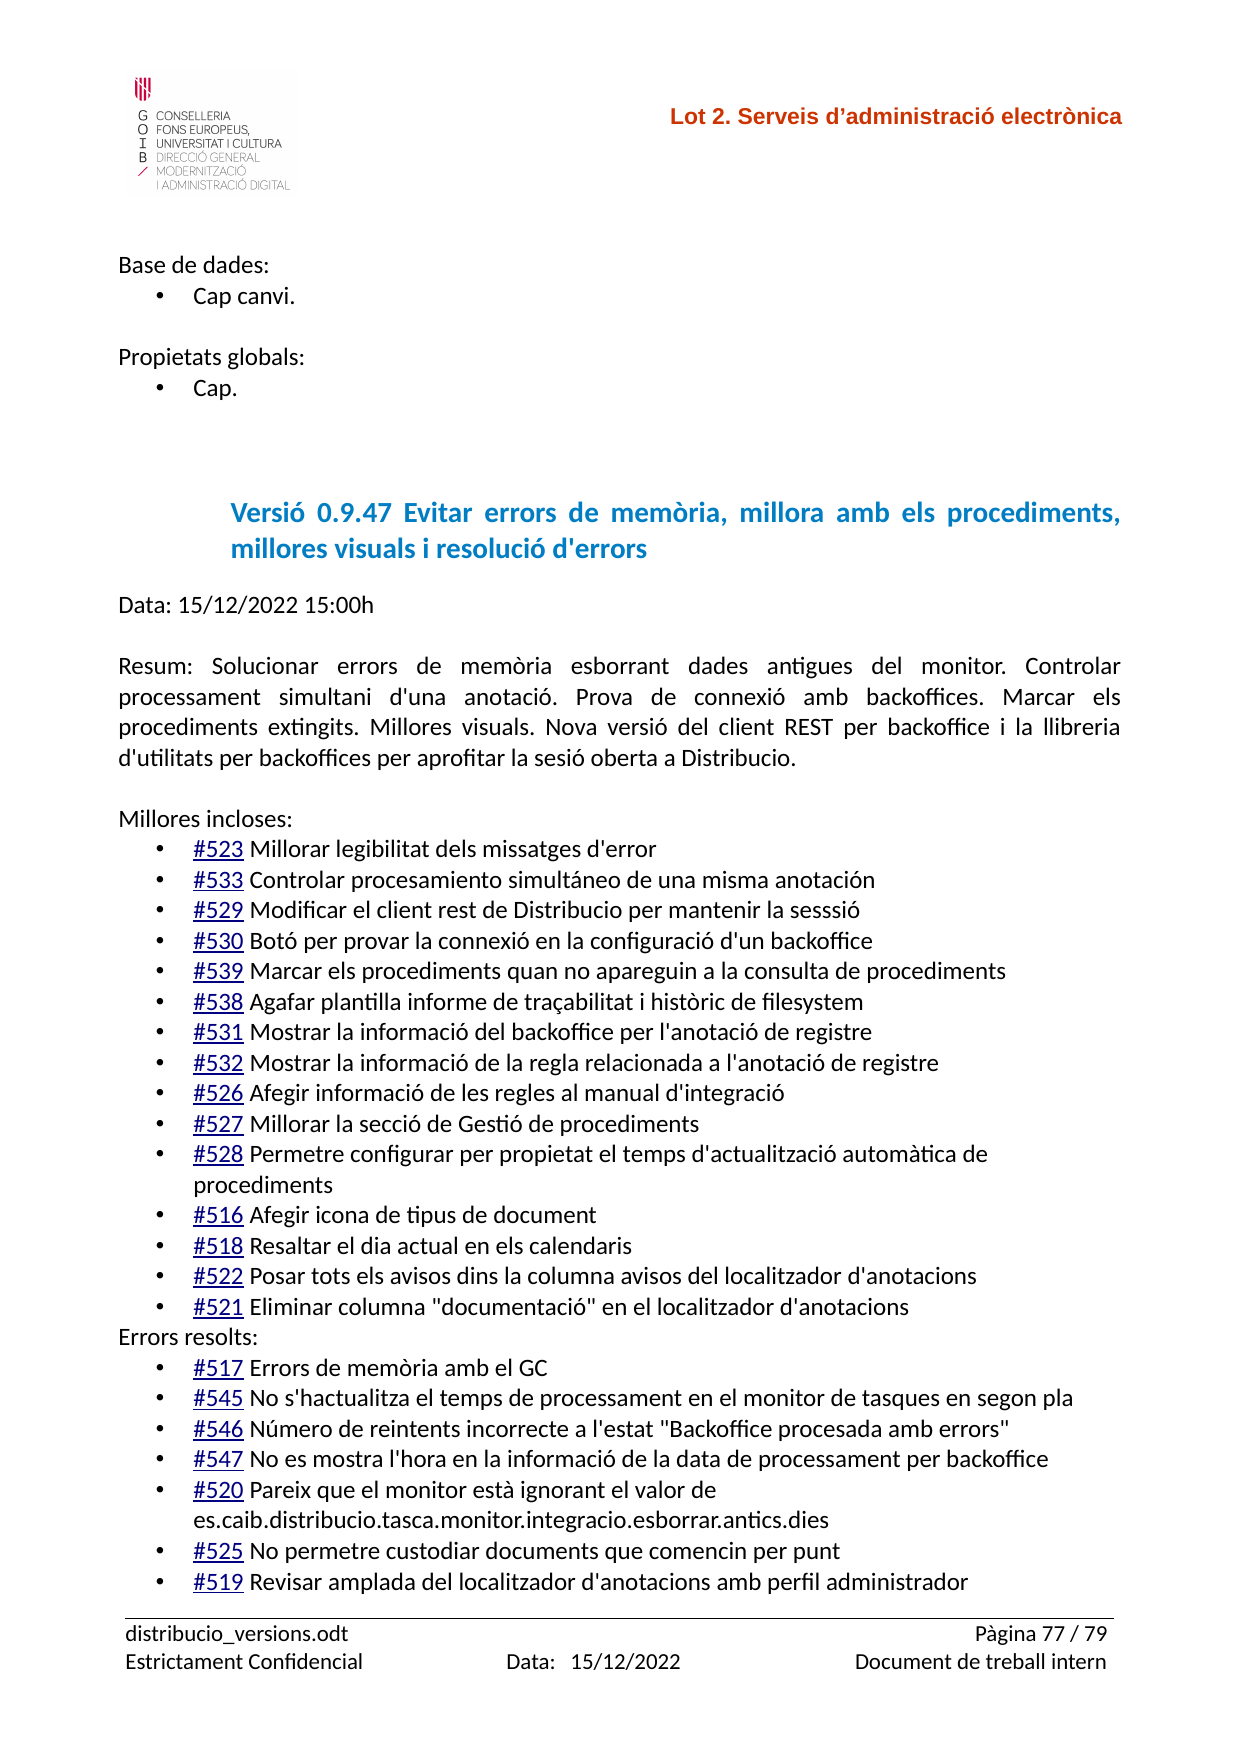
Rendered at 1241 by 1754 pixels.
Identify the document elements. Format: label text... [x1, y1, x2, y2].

text Resum: Solucionar errors de memòria esborrant dades antigues del monitor. Controlar processament simultani d'una anotació. Prova de connexió amb backoffices. Marcar els procediments extingits. Millores visuals. Nova versió del client REST per backoffice i la llibreria d'utilitats per backoffices per aprofitar la sesió oberta a Distribucio. [118, 650, 1122, 772]
text Base de dades: [118, 250, 1122, 280]
list #521 Eliminar columna "documentació" en el localitzador d'anotacions [156, 1291, 1122, 1322]
list #530 Botó per provar la connexió en la configuració d'un backoffice [156, 925, 1122, 955]
list #539 Marcar els procediments quan no apareguin a la consulta de procediments [156, 955, 1122, 986]
list #533 Controlar procesamiento simultáneo de una misma anotación [156, 864, 1122, 894]
list #527 Millorar la secció de Gestió de procediments [156, 1108, 1122, 1138]
list #522 Posar tots els avisos dins la columna avisos del localitzador d'anotacions [156, 1261, 1122, 1291]
list #528 Permetre configurar per propietat el temps d'actualització automàtica de procediments [156, 1138, 1122, 1199]
text Millores incloses: [118, 803, 1122, 833]
text Data: 15/12/2022 15:00h [118, 589, 1122, 619]
list #517 Errors de memòria amb el GC [156, 1352, 1122, 1383]
list #531 Mostrar la informació del backoffice per l'anotació de registre [156, 1016, 1122, 1047]
list #525 No permetre custodiar documents que comencin per punt [156, 1535, 1122, 1566]
picture [126, 70, 299, 197]
subtitle Versió 0.9.47 Evitar errors de memòria, millora amb els procediments, millores visuals i resolució d'errors [153, 494, 1122, 565]
list #523 Millorar legibilitat dels missatges d'error [156, 833, 1122, 864]
text Propietats globals: [118, 341, 1122, 372]
list #547 No es mostra l'hora en la informació de la data de processament per backoffice [156, 1444, 1122, 1474]
list #545 No s'hactualitza el temps de processament en el monitor de tasques en segon pla [156, 1383, 1122, 1413]
list #538 Agafar plantilla informe de traçabilitat i històric de filesystem [156, 986, 1122, 1016]
list #546 Número de reintents incorrecte a l'estat "Backoffice procesada amb errors" [156, 1413, 1122, 1444]
list #518 Resaltar el dia actual en els calendaris [156, 1230, 1122, 1261]
list #532 Mostrar la informació de la regla relacionada a l'anotació de registre [156, 1047, 1122, 1077]
text Errors resolts: [118, 1322, 1122, 1352]
list #516 Afegir icona de tipus de document [156, 1199, 1122, 1230]
list Cap. [156, 372, 1122, 402]
list #526 Afegir informació de les regles al manual d'integració [156, 1077, 1122, 1108]
list Cap canvi. [156, 280, 1122, 311]
list #519 Revisar amplada del localitzador d'anotacions amb perfil administrador [156, 1566, 1122, 1596]
list #520 Pareix que el monitor està ignorant el valor de es.caib.distribucio.tasca.monitor.integracio.esborrar.antics.dies [156, 1474, 1122, 1535]
list #529 Modificar el client rest de Distribucio per mantenir la sesssió [156, 894, 1122, 925]
